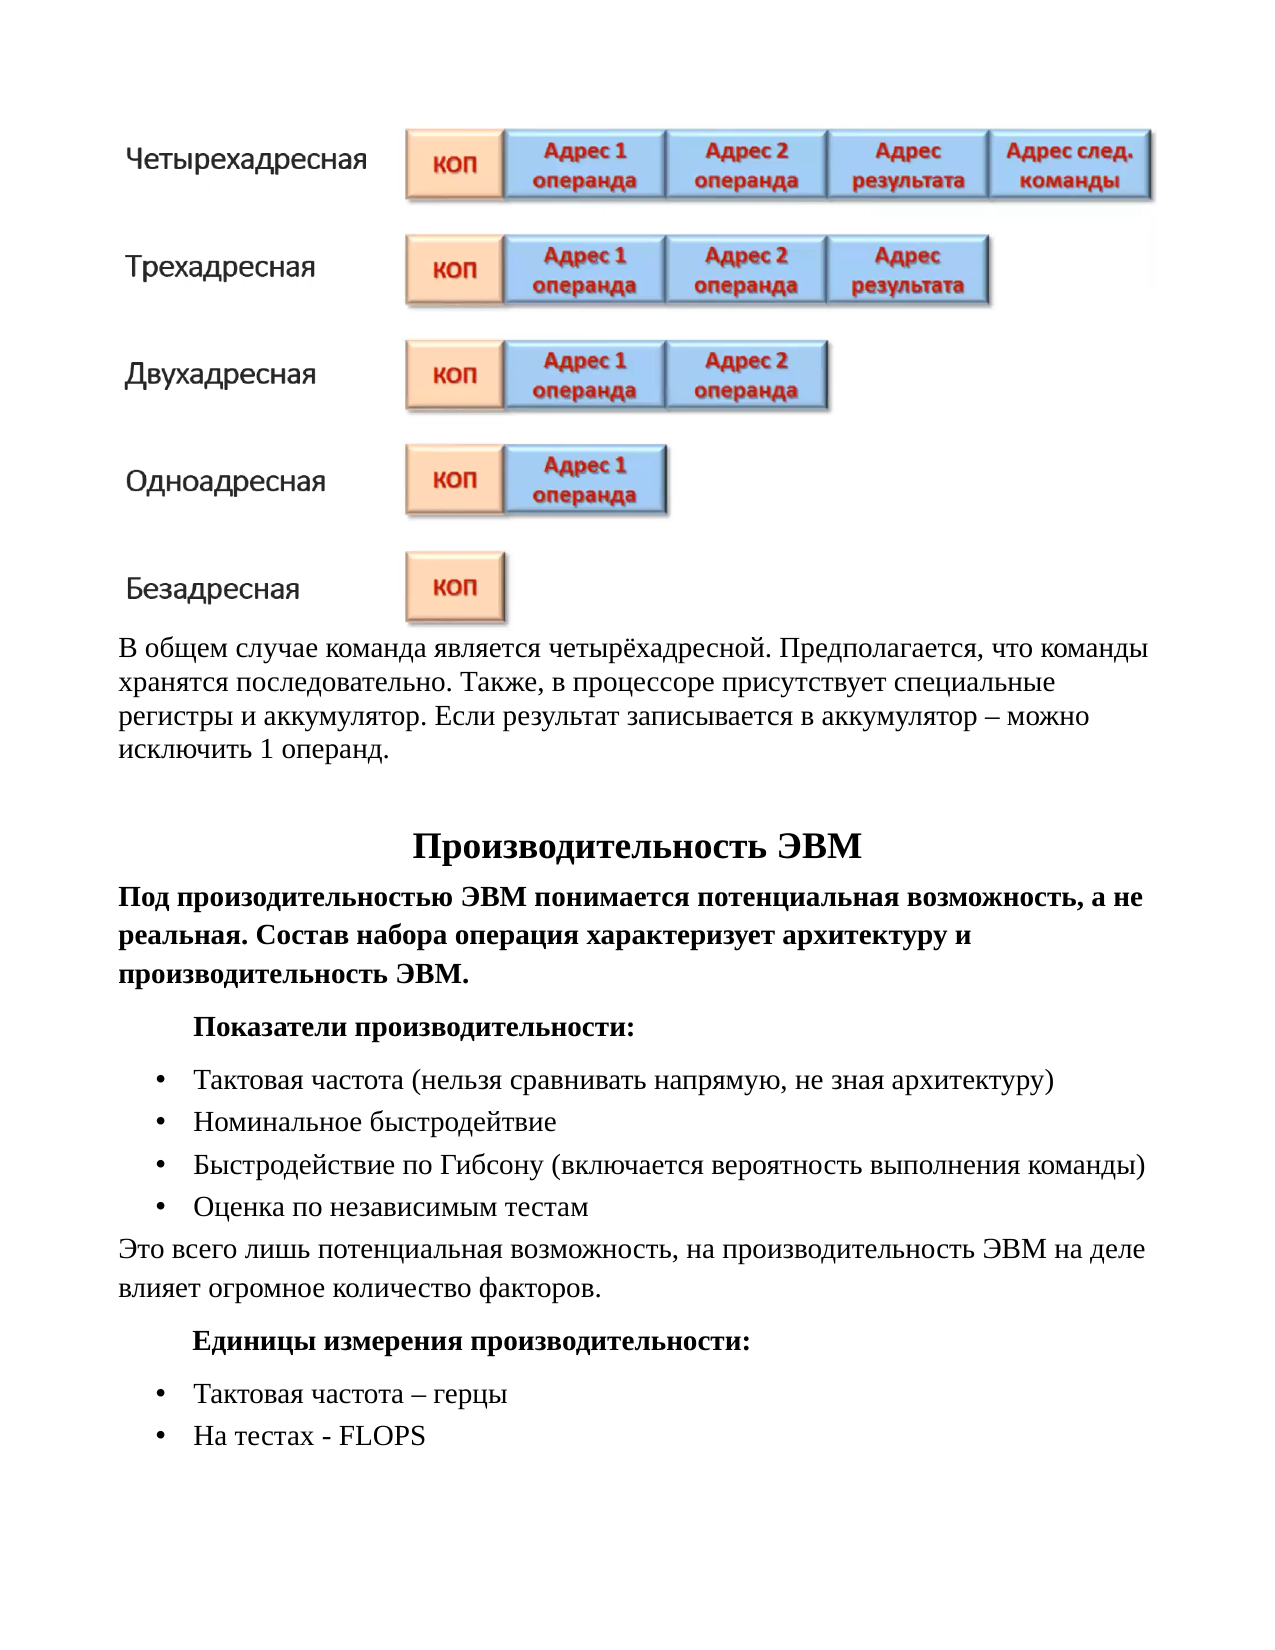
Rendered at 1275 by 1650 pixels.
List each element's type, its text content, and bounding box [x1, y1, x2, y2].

text Единицы измерения производительности: [118, 1323, 1157, 1357]
picture [118, 118, 1157, 631]
list Номинальное быстродейтвие [156, 1104, 1157, 1138]
subtitle Производительность ЭВМ [118, 823, 1157, 866]
list Быстродействие по Гибсону (включается вероятность выполнения команды) [156, 1147, 1157, 1181]
list На тестах - FLOPS [156, 1418, 1157, 1452]
text Под произодительностью ЭВМ понимается потенциальная возможность, а не реальная. Состав набора операция характеризует архитектуру и производительность ЭВМ. [118, 879, 1157, 989]
list Оценка по независимым тестам [156, 1189, 1157, 1223]
text В общем случае команда является четырёхадресной. Предполагается, что команды хранятся последовательно. Также, в процессоре присутствует специальные регистры и аккумулятор. Если результат записывается в аккумулятор – можно исключить 1 операнд. [118, 631, 1157, 765]
list Тактовая частота – герцы [156, 1376, 1157, 1410]
list Показатели производительности: [156, 1009, 1157, 1043]
list Тактовая частота (нельзя сравнивать напрямую, не зная архитектуру) [156, 1062, 1157, 1096]
text Это всего лишь потенциальная возможность, на производительность ЭВМ на деле влияет огромное количество факторов. [118, 1231, 1157, 1303]
